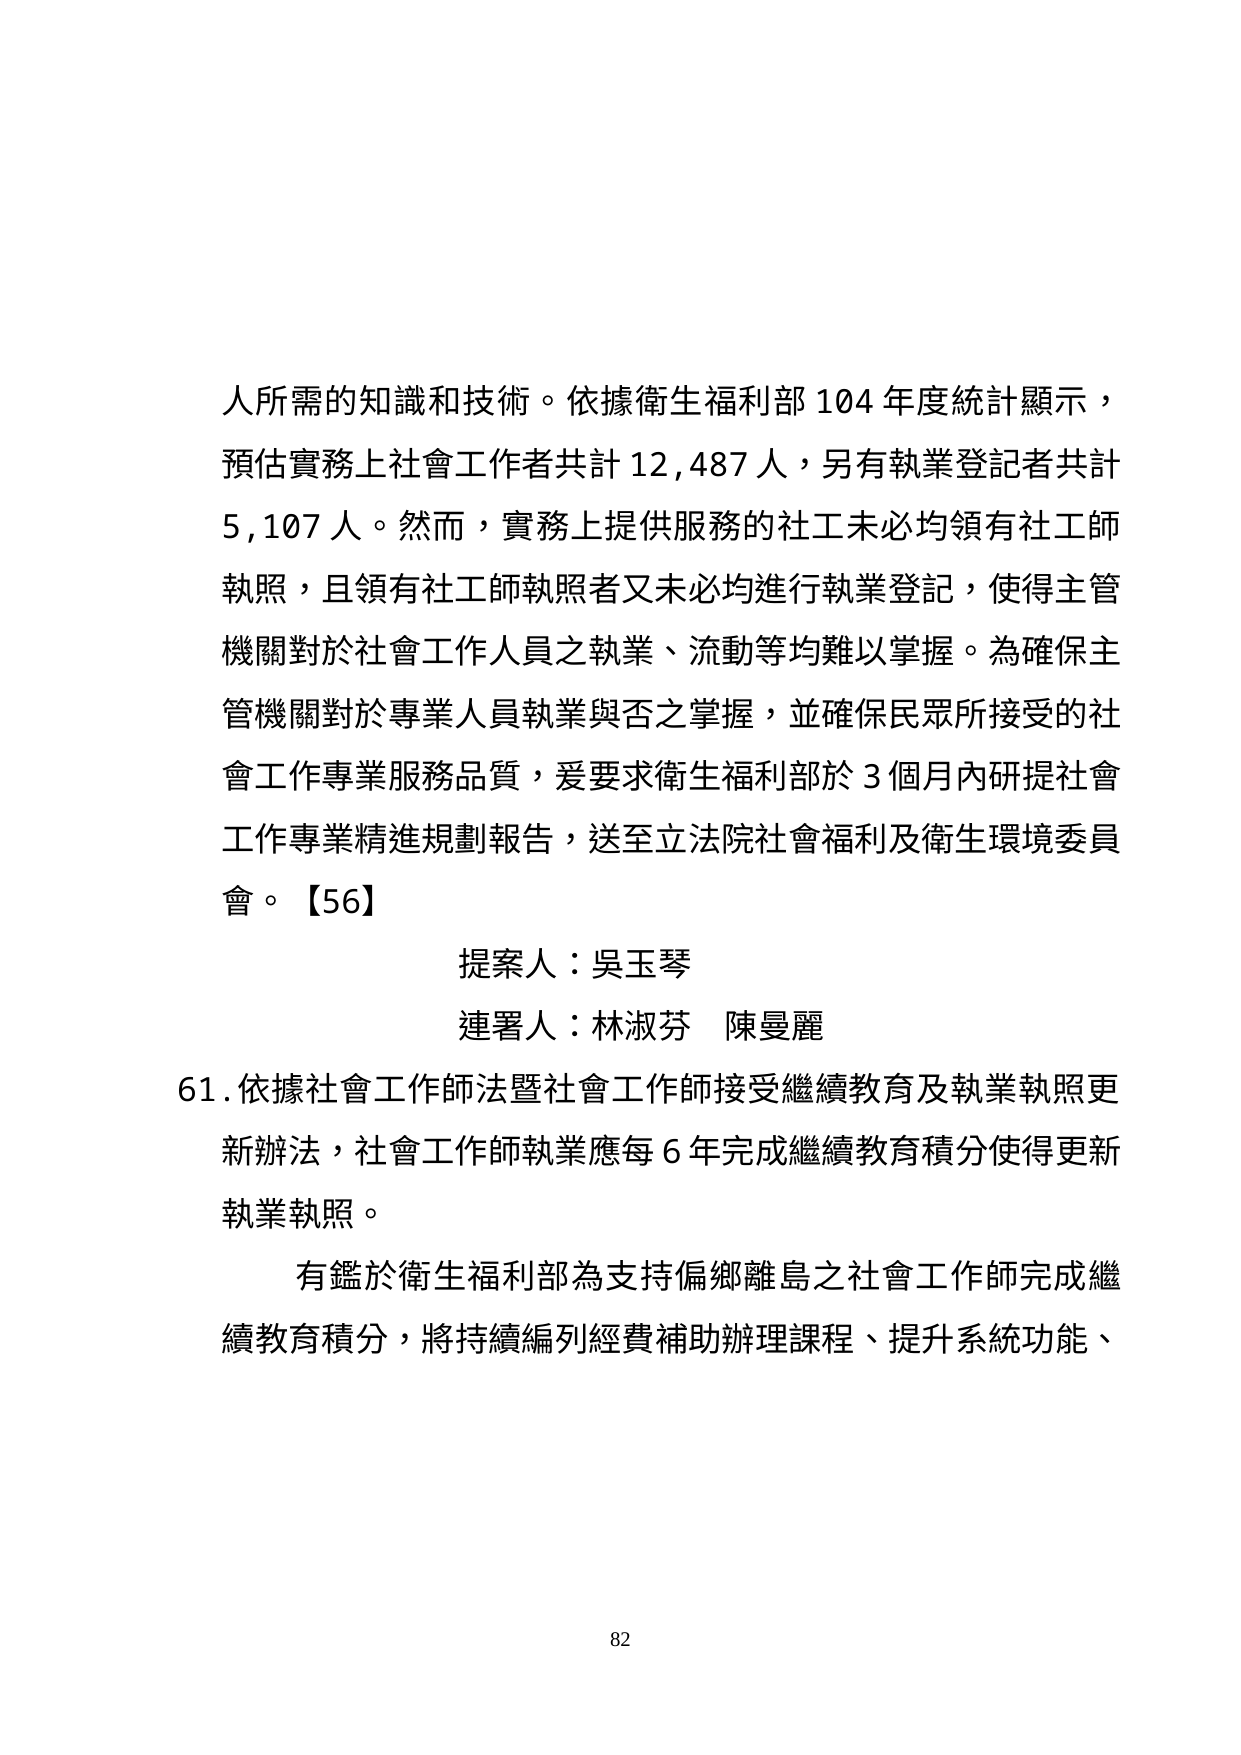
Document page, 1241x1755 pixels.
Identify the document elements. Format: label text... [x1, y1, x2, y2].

text 連署人：林淑芬 陳曼麗 [118, 983, 1122, 1045]
text 提案人：吳玉琴 [118, 920, 1122, 983]
text 人所需的知識和技術。依據衛生福利部104年度統計顯示，預估實務上社會工作者共計12,487人，另有執業登記者共計5,107人。然而，實務上提供服務的社工未必均領有社工師執照，且領有社工師執照者又未必均進行執業登記，使得主管機關對於社會工作人員之執業、流動等均難以掌握。為確保主管機關對於專業人員執業與否之掌握，並確保民眾所接受的社會工作專業服務品質，爰要求衛生福利部於3個月內研提社會工作專業精進規劃報告，送至立法院社會福利及衛生環境委員會。【56】 [177, 358, 1122, 920]
text 61.依據社會工作師法暨社會工作師接受繼續教育及執業執照更新辦法，社會工作師執業應每6年完成繼續教育積分使得更新執業執照。 [177, 1045, 1122, 1233]
text 有鑑於衛生福利部為支持偏鄉離島之社會工作師完成繼續教育積分，將持續編列經費補助辦理課程、提升系統功能、 [221, 1233, 1122, 1358]
